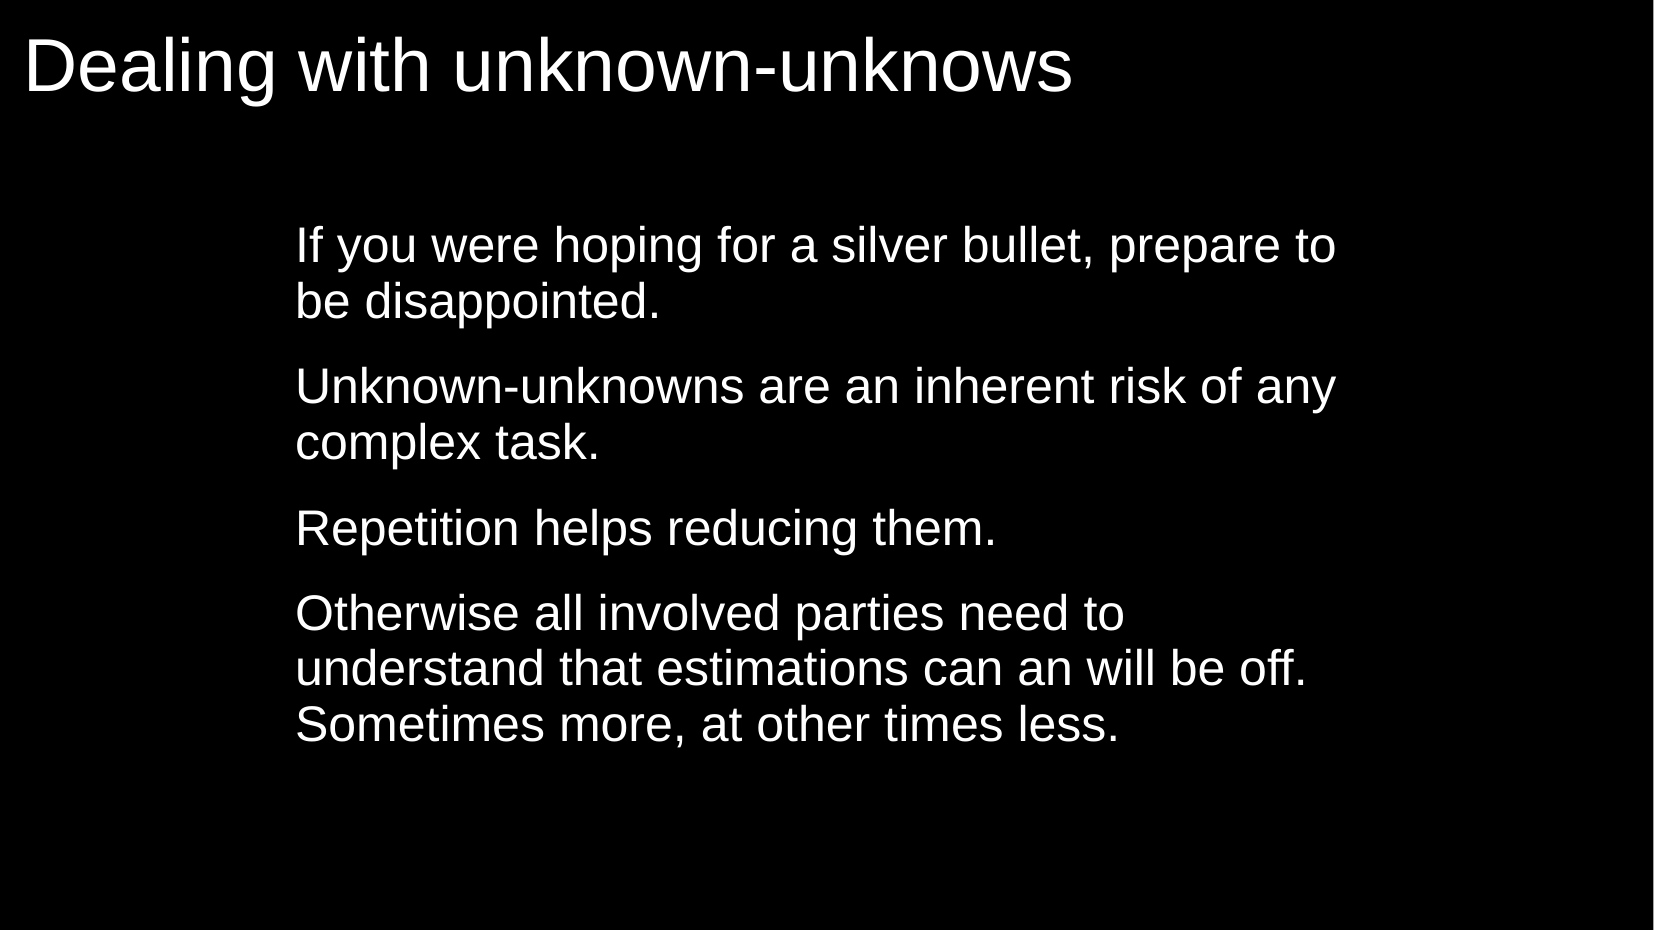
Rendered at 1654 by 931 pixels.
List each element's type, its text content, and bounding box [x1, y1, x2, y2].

title Dealing with unknown-unknows [23, 11, 1589, 119]
list If you were hoping for a silver bullet, prepare to be disappointed. Unknown-unknowns are an inherent risk of any complex task. Repetition helps reducing them. Otherwise all involved parties need to understand that estimations can an will be off. Sometimes more, at other times less. [295, 217, 1359, 758]
